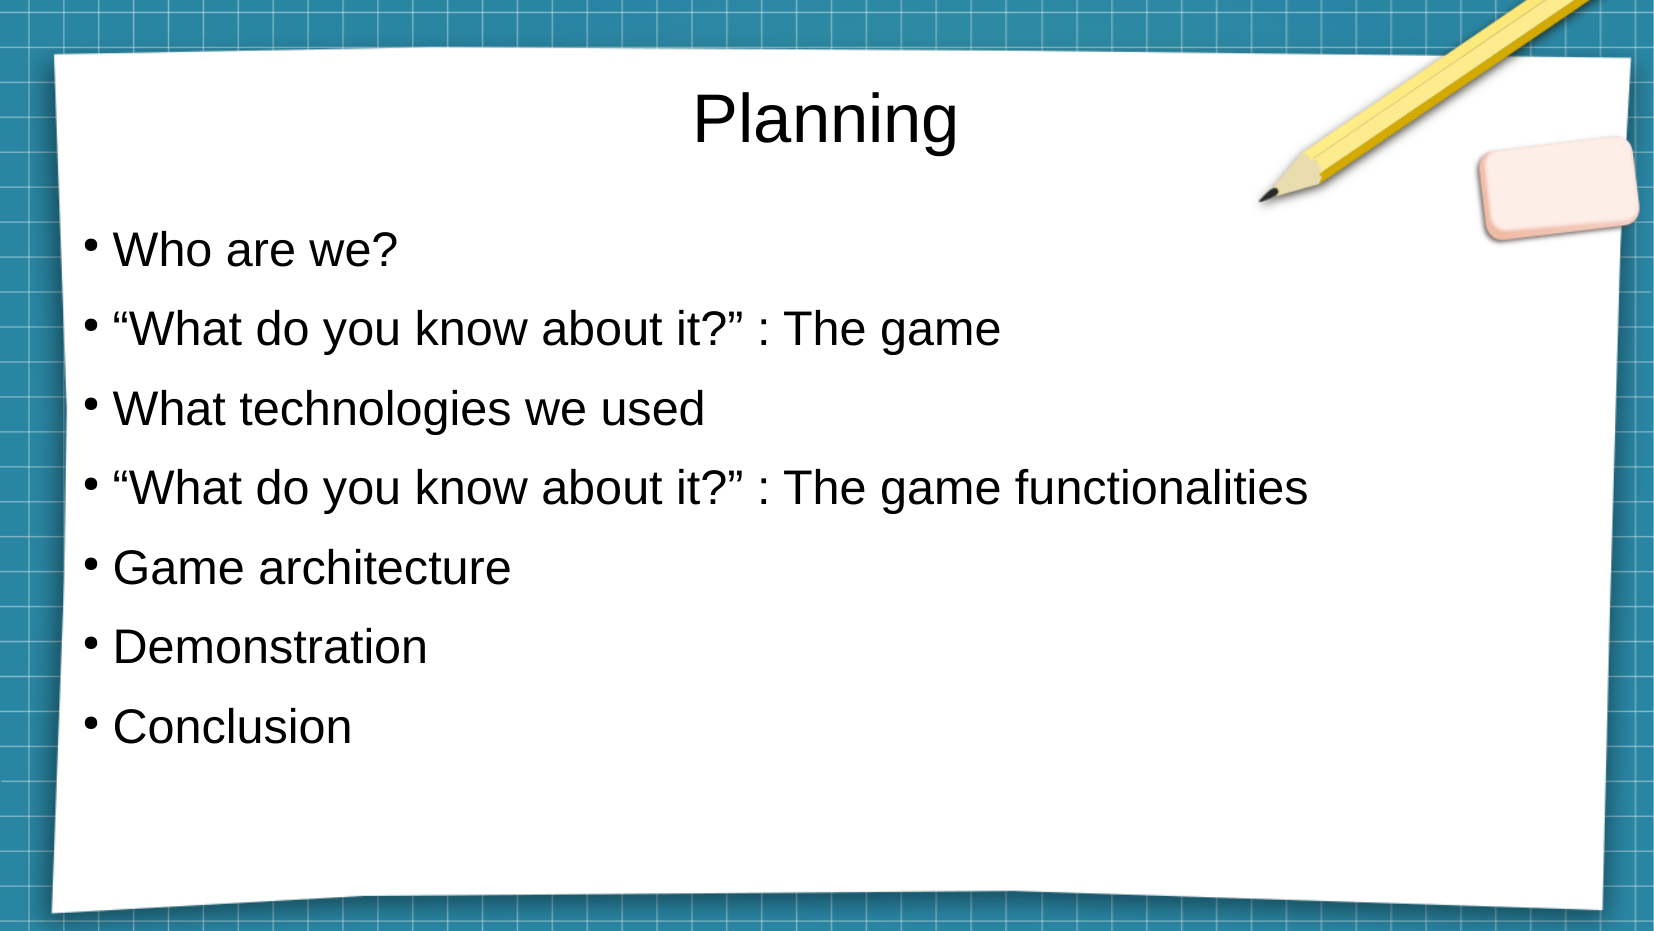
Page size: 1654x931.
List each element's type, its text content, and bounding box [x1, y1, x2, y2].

picture [0, 0, 1654, 931]
title Planning [82, 37, 1571, 193]
list Who are we? “What do you know about it?” : The game What technologies we used “What do you know about it?” : The game functionalities Game architecture Demonstration Conclusion [82, 217, 1571, 758]
